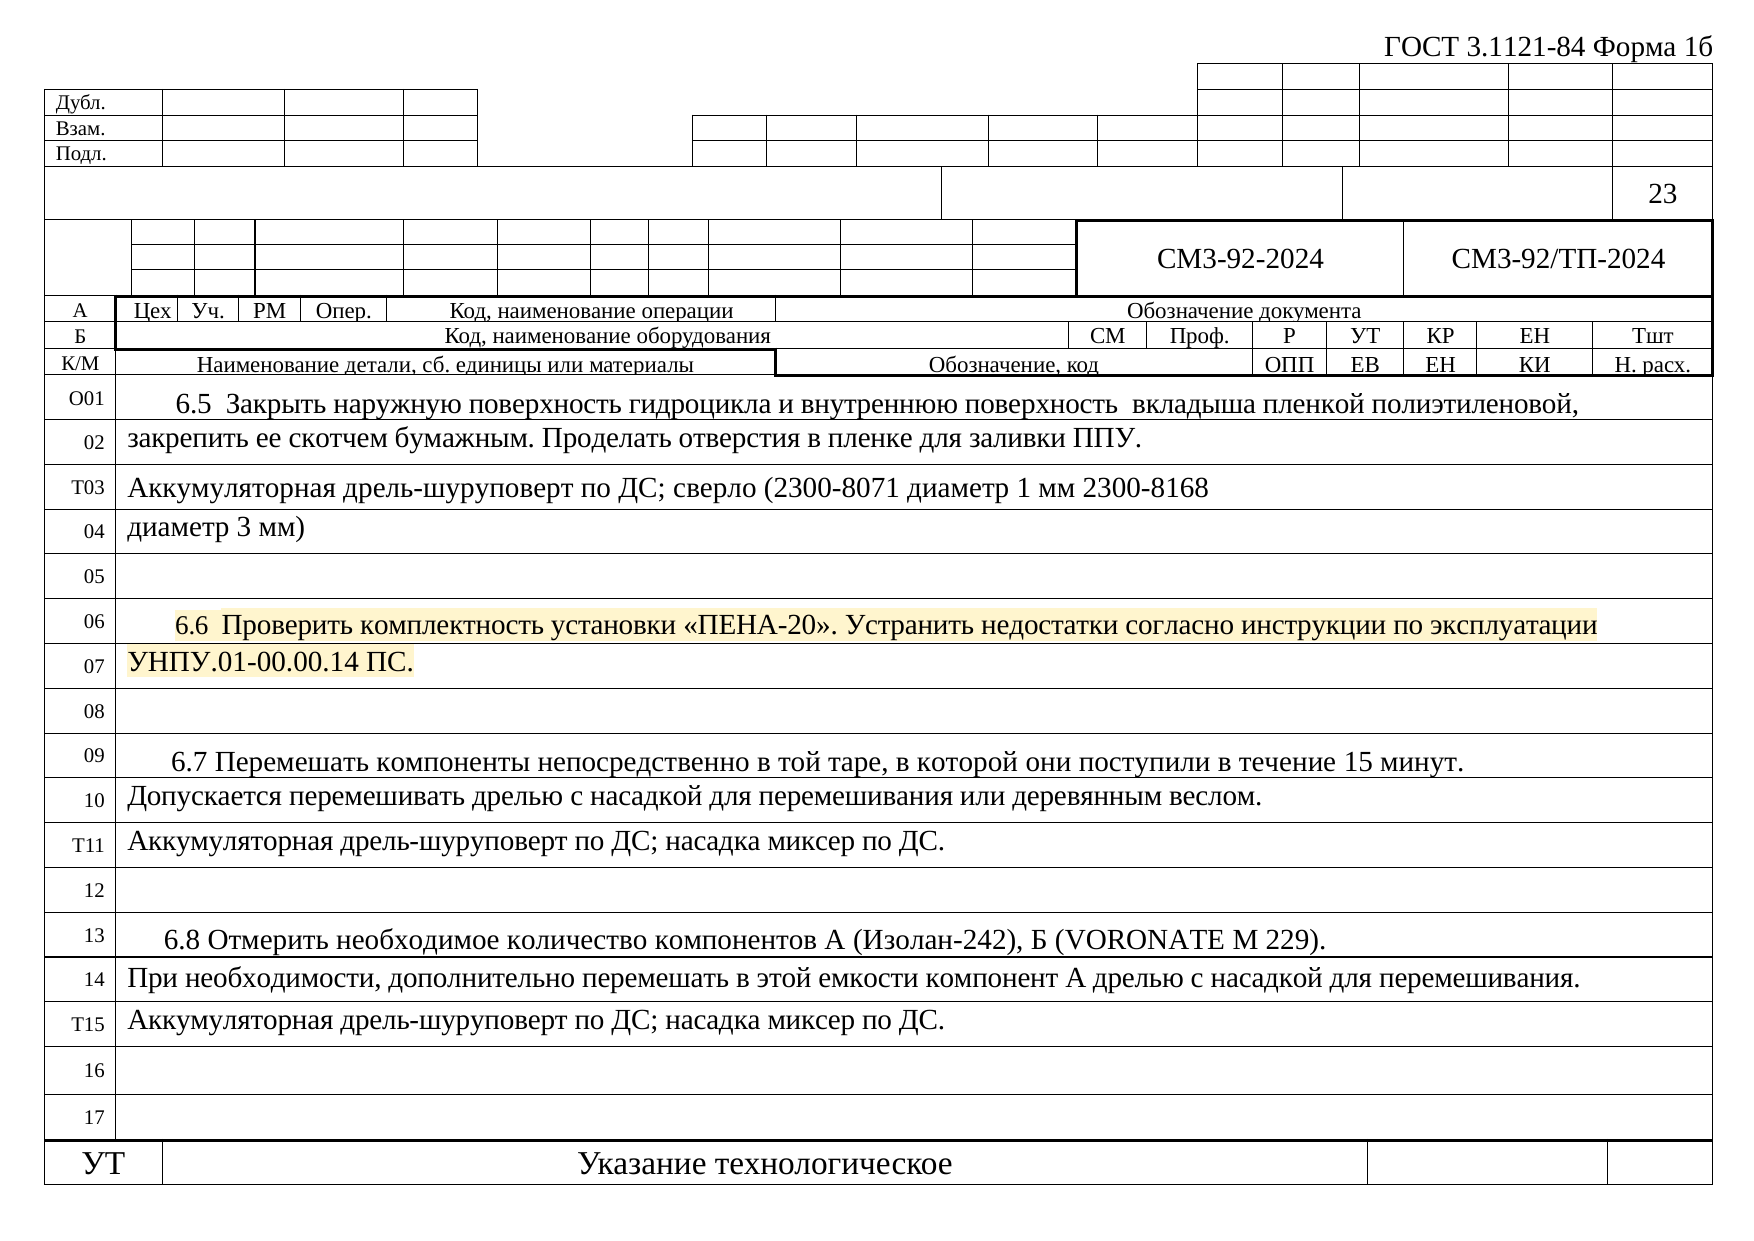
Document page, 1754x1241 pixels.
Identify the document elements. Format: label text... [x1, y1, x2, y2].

table_cell Подл. [45, 141, 162, 166]
table_cell [195, 220, 254, 244]
table_cell 04 [45, 510, 115, 553]
table_cell [1098, 116, 1197, 140]
table_cell Уч. [178, 298, 238, 321]
text ГОСТ 3.1121-84 Форма 1б [74, 29, 1713, 63]
table_cell [195, 270, 254, 294]
table_cell [989, 141, 1097, 166]
table_cell [591, 220, 648, 244]
table_cell [498, 220, 590, 244]
table_cell [498, 270, 590, 294]
table_cell диаметр 3 мм) [116, 510, 1712, 553]
table_cell [1509, 90, 1612, 114]
table_cell [841, 270, 972, 294]
table_cell Код, наименование оборудования [117, 322, 1068, 348]
table_cell Н. расх. [1593, 349, 1711, 374]
table_cell [841, 245, 972, 269]
table_cell [132, 220, 194, 244]
table_cell [767, 89, 857, 114]
table_cell [45, 220, 131, 294]
table_cell [709, 245, 840, 269]
table_header [1360, 64, 1508, 89]
table_cell [404, 245, 497, 269]
table_cell СМ [1069, 322, 1146, 348]
table_cell [1283, 141, 1359, 166]
table_cell [132, 270, 194, 294]
table_cell [693, 141, 766, 166]
table_cell РМ [239, 298, 300, 321]
table_cell [404, 90, 477, 114]
table_cell 6.7 Перемешать компоненты непосредственно в той таре, в которой они поступили в течение 15 минут. [116, 734, 1712, 777]
table_header [1283, 64, 1359, 89]
table_cell 6.5 Закрыть наружную поверхность гидроцикла и внутреннюю поверхность вкладыша пленкой полиэтиленовой, [116, 375, 1712, 419]
table_cell [989, 89, 1098, 114]
table_cell [649, 270, 708, 294]
table_cell [404, 270, 497, 294]
table_header [1198, 64, 1282, 89]
table_cell 6.8 Отмерить необходимое количество компонентов А (Изолан-242), Б (VORONATE М 229). [116, 913, 1712, 956]
table_cell Аккумуляторная дрель-шуруповерт по ДС; насадка миксер по ДС. [116, 1002, 1712, 1046]
table_cell Допускается перемешивать дрелью с насадкой для перемешивания или деревянным веслом. [116, 778, 1712, 822]
table_cell [256, 245, 403, 269]
table_cell [256, 220, 403, 244]
table_cell [163, 141, 284, 166]
table_cell Б [45, 322, 114, 348]
table_cell [285, 90, 403, 114]
table_cell [767, 141, 856, 166]
table_cell [989, 116, 1097, 140]
table_cell [116, 1095, 1712, 1139]
table_cell [649, 245, 708, 269]
table_cell [478, 115, 692, 166]
table_cell [404, 220, 497, 244]
table_cell О01 [45, 375, 115, 419]
table_cell [857, 89, 989, 114]
table_cell [1360, 141, 1508, 166]
table_cell 13 [45, 913, 115, 956]
table_cell КИ [1477, 349, 1592, 374]
table_cell [1343, 167, 1612, 219]
table_cell Код, наименование операции [387, 298, 775, 321]
table_cell [1360, 90, 1508, 114]
table_cell К/М [45, 349, 115, 374]
table_header [1509, 64, 1612, 89]
table_cell Цех [117, 298, 177, 321]
table_cell [116, 554, 1712, 598]
table_cell [1613, 116, 1712, 140]
table_cell 17 [45, 1095, 115, 1139]
table_cell 06 [45, 599, 115, 643]
table_cell [1613, 90, 1712, 114]
table_cell [591, 270, 648, 294]
table_cell [163, 90, 284, 114]
table_cell ЕН [1477, 322, 1592, 348]
table_header [44, 63, 1197, 89]
table_cell Т03 [45, 465, 115, 508]
table_cell УТ [45, 1142, 162, 1183]
table_cell 10 [45, 778, 115, 822]
table_cell [256, 270, 403, 294]
table_cell [841, 220, 972, 244]
table_cell [1283, 90, 1359, 114]
table_cell [709, 270, 840, 294]
table_cell Обозначение документа [776, 298, 1711, 321]
table_cell 23 [1613, 167, 1712, 219]
table_cell [973, 220, 1075, 244]
table_cell Взам. [45, 116, 162, 140]
table_cell Проф. [1147, 322, 1252, 348]
table_cell [1098, 141, 1197, 166]
table_cell [1368, 1142, 1607, 1183]
table_cell 14 [45, 958, 115, 1001]
table_cell Т15 [45, 1002, 115, 1046]
table_cell УТ [1327, 322, 1403, 348]
table_cell [942, 167, 1342, 219]
table_cell А [45, 296, 114, 321]
table_cell [1198, 116, 1282, 140]
table_cell закрепить ее скотчем бумажным. Проделать отверстия в пленке для заливки ППУ. [116, 420, 1712, 464]
table_cell [285, 116, 403, 140]
table_cell СМ3-92/ТП-2024 [1404, 222, 1711, 294]
table_cell Тшт [1593, 322, 1711, 348]
table_cell 07 [45, 644, 115, 688]
table_cell Дубл. [45, 90, 162, 114]
table_cell [404, 141, 477, 166]
table_cell 09 [45, 734, 115, 777]
table_cell [1283, 116, 1359, 140]
table_cell [857, 116, 988, 140]
table_cell 16 [45, 1047, 115, 1093]
table_cell [767, 116, 856, 140]
table_cell [1198, 141, 1282, 166]
table_cell При необходимости, дополнительно перемешать в этой емкости компонент А дрелью с насадкой для перемешивания. [116, 958, 1712, 1001]
table_cell Опер. [301, 298, 386, 321]
table_cell [591, 245, 648, 269]
table_cell [973, 270, 1075, 294]
table_cell [973, 245, 1075, 269]
table_header [1613, 64, 1712, 89]
table_cell [1613, 141, 1712, 166]
table_cell [132, 245, 194, 269]
table_cell [1360, 116, 1508, 140]
table_cell [709, 220, 840, 244]
table_cell [857, 141, 988, 166]
table_cell [116, 689, 1712, 732]
table_cell Обозначение, код [777, 349, 1252, 374]
table_cell Указание технологическое [163, 1142, 1367, 1183]
table_cell СМ3-92-2024 [1078, 222, 1403, 294]
table_cell 02 [45, 420, 115, 464]
table_cell [693, 116, 766, 140]
table_cell 08 [45, 689, 115, 732]
table_cell [163, 116, 284, 140]
table_cell Аккумуляторная дрель-шуруповерт по ДС; сверло (2300-8071 диаметр 1 мм 2300-8168 [116, 465, 1712, 508]
table_cell [45, 167, 941, 219]
table_cell Т11 [45, 823, 115, 867]
table_cell УНПУ.01-00.00.14 ПС. [116, 644, 1712, 688]
table_cell КР [1404, 322, 1476, 348]
table_cell ЕН [1404, 349, 1476, 374]
table_cell [1098, 89, 1197, 114]
table_cell [693, 89, 767, 114]
table_cell Р [1253, 322, 1326, 348]
table_cell Наименование детали, сб. единицы или материалы [116, 351, 774, 374]
table_cell [285, 141, 403, 166]
table_cell [1198, 90, 1282, 114]
table_cell [498, 245, 590, 269]
table_cell Аккумуляторная дрель-шуруповерт по ДС; насадка миксер по ДС. [116, 823, 1712, 867]
table_cell [116, 1047, 1712, 1093]
table_cell [649, 220, 708, 244]
table_cell [1608, 1142, 1712, 1183]
table_cell [1509, 116, 1612, 140]
table_cell 05 [45, 554, 115, 598]
table_cell [478, 89, 692, 114]
table_cell 12 [45, 868, 115, 912]
table_cell ЕВ [1327, 349, 1403, 374]
table_cell ОПП [1253, 349, 1326, 374]
table_cell [195, 245, 254, 269]
table_cell [404, 116, 477, 140]
table_cell [116, 868, 1712, 912]
table_cell 6.6 Проверить комплектность установки «ПЕНА-20». Устранить недостатки согласно инструкции по эксплуатации [116, 599, 1712, 643]
table_cell [1509, 141, 1612, 166]
